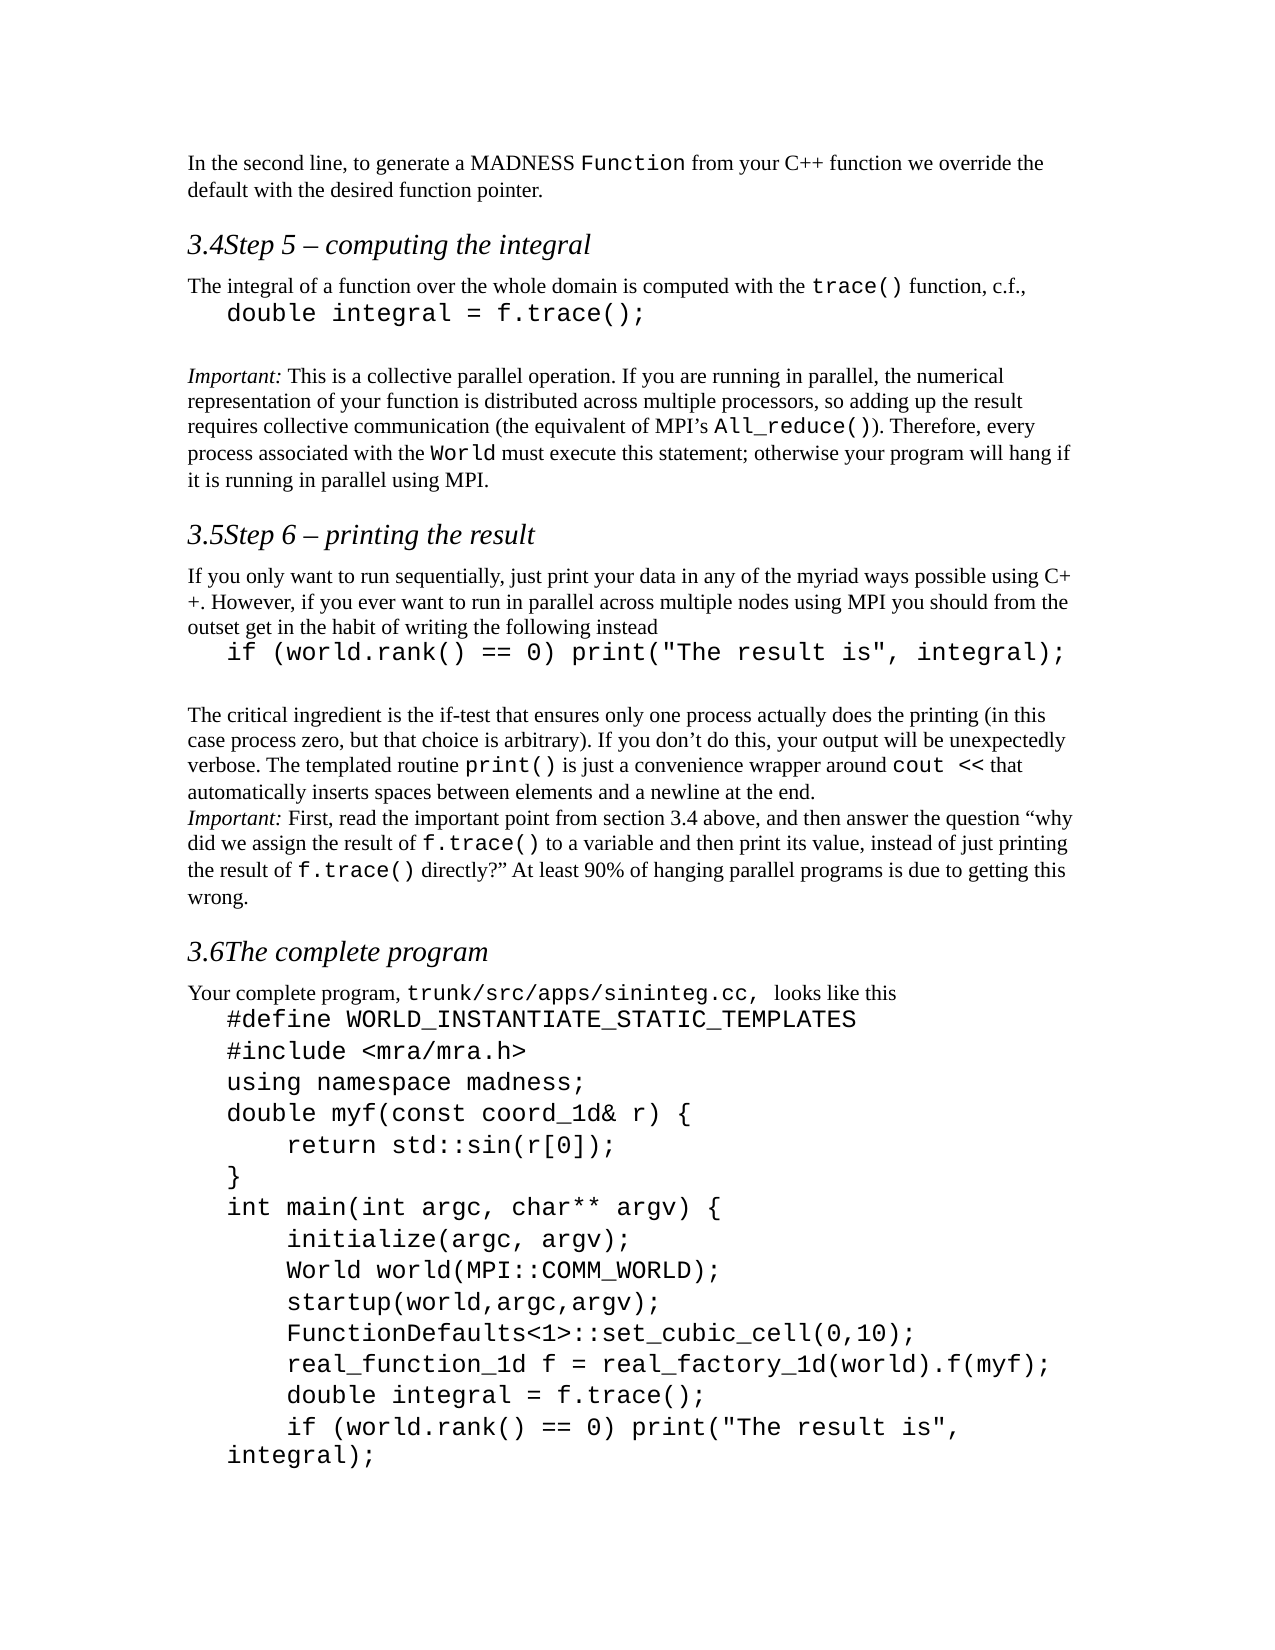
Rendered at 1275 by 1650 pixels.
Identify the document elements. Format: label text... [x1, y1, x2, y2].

text In the second line, to generate a MADNESS Function from your C++ function we override the default with the desired function pointer. [187, 150, 1087, 202]
subtitle Step 6 – printing the result [187, 517, 1087, 551]
text #define WORLD_INSTANTIATE_STATIC_TEMPLATES [226, 1007, 1087, 1035]
text startup(world,argc,argv); [226, 1289, 1087, 1317]
text real_function_1d f = real_factory_1d(world).f(myf); [226, 1352, 1087, 1380]
text World world(MPI::COMM_WORLD); [226, 1258, 1087, 1286]
text The integral of a function over the whole domain is computed with the trace() function, c.f., [187, 273, 1087, 300]
text double integral = f.trace(); [226, 1383, 1087, 1411]
text int main(int argc, char** argv) { [226, 1195, 1087, 1223]
text The critical ingredient is the if-test that ensures only one process actually does the printing (in this case process zero, but that choice is arbitrary). If you don’t do this, your output will be unexpectedly verbose. The templated routine print() is just a convenience wrapper around cout << that automatically inserts spaces between elements and a newline at the end. [187, 702, 1087, 804]
text initialize(argc, argv); [226, 1226, 1087, 1255]
text Important: This is a collective parallel operation. If you are running in parallel, the numerical representation of your function is distributed across multiple processors, so adding up the result requires collective communication (the equivalent of MPI’s All_reduce()). Therefore, every process associated with the World must execute this statement; otherwise your program will hang if it is running in parallel using MPI. [187, 363, 1087, 492]
text #include <mra/mra.h> [226, 1038, 1087, 1067]
subtitle The complete program [187, 934, 1087, 967]
text return std::sin(r[0]); [226, 1132, 1087, 1161]
text using namespace madness; [226, 1069, 1087, 1098]
subtitle Step 5 – computing the integral [187, 227, 1087, 261]
text double integral = f.trace(); [226, 300, 1087, 328]
text double myf(const coord_1d& r) { [226, 1101, 1087, 1129]
text If you only want to run sequentially, just print your data in any of the myriad ways possible using C++. However, if you ever want to run in parallel across multiple nodes using MPI you should from the outset get in the habit of writing the following instead [187, 563, 1087, 639]
text Important: First, read the important point from section 3.4 above, and then answer the question “why did we assign the result of f.trace() to a variable and then print its value, instead of just printing the result of f.trace() directly?” At least 90% of hanging parallel programs is due to getting this wrong. [187, 804, 1087, 909]
text if (world.rank() == 0) print("The result is", integral); [226, 1414, 1087, 1471]
text if (world.rank() == 0) print("The result is", integral); [226, 639, 1087, 667]
text FunctionDefaults<1>::set_cubic_cell(0,10); [226, 1320, 1087, 1349]
text Your complete program, trunk/src/apps/sininteg.cc, looks like this [187, 980, 1087, 1007]
text } [226, 1164, 1087, 1192]
